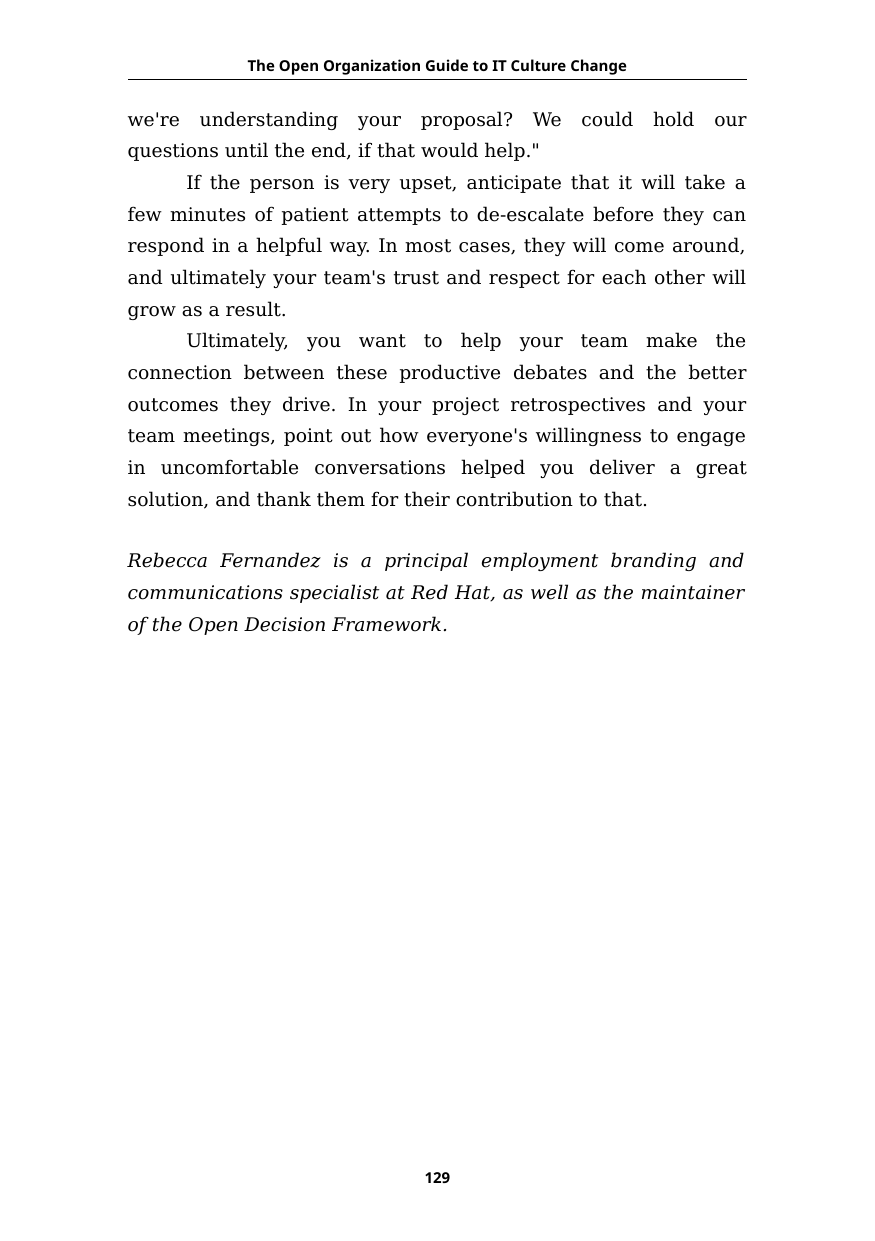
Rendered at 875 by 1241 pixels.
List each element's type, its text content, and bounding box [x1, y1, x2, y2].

text If the person is very upset, anticipate that it will take a few minutes of patient attempts to de-escalate before they can respond in a helpful way. In most cases, they will come around, and ultimately your team's trust and respect for each other will grow as a result. [127, 172, 747, 321]
text Ultimately, you want to help your team make the connection between these productive debates and the better outcomes they drive. In your project retrospectives and your team meetings, point out how everyone's willingness to engage in uncomfortable conversations helped you deliver a great solution, and thank them for their contribution to that. [127, 330, 747, 511]
text Rebecca Fernandez is a principal employment branding and communications specialist at Red Hat, as well as the maintainer of the Open Decision Framework. [127, 550, 747, 636]
text we're understanding your proposal? We could hold our questions until the end, if that would help." [127, 109, 747, 162]
